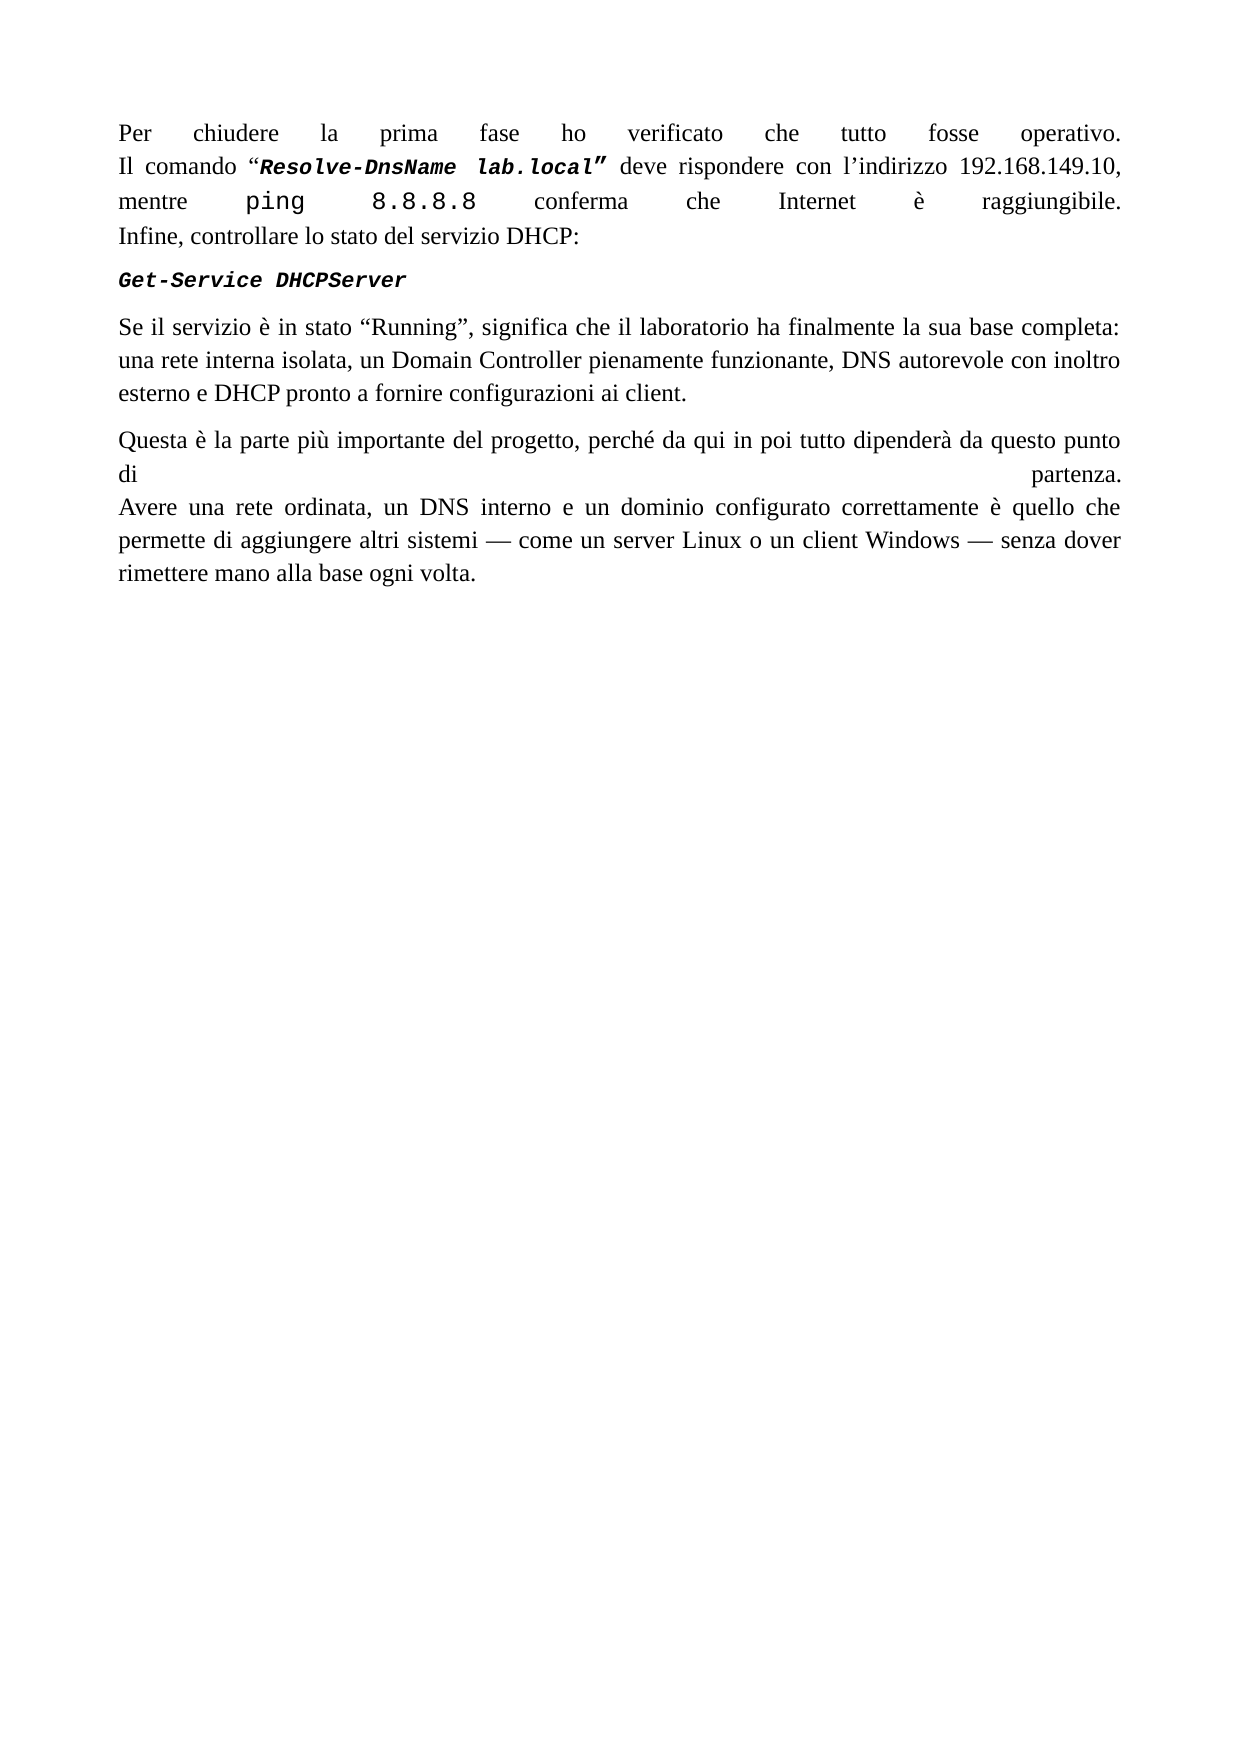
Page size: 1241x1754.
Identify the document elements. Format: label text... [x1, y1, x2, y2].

text Se il servizio è in stato “Running”, significa che il laboratorio ha finalmente la sua base completa: una rete interna isolata, un Domain Controller pienamente funzionante, DNS autorevole con inoltro esterno e DHCP pronto a fornire configurazioni ai client. [118, 312, 1122, 407]
text Per chiudere la prima fase ho verificato che tutto fosse operativo. Il comando “Resolve-DnsName lab.local” deve rispondere con l’indirizzo 192.168.149.10, mentre ping 8.8.8.8 conferma che Internet è raggiungibile. Infine, controllare lo stato del servizio DHCP: [118, 118, 1122, 250]
text Get-Service DHCPServer [118, 269, 1122, 294]
text Questa è la parte più importante del progetto, perché da qui in poi tutto dipenderà da questo punto di partenza. Avere una rete ordinata, un DNS interno e un dominio configurato correttamente è quello che permette di aggiungere altri sistemi — come un server Linux o un client Windows — senza dover rimettere mano alla base ogni volta. [118, 426, 1122, 586]
